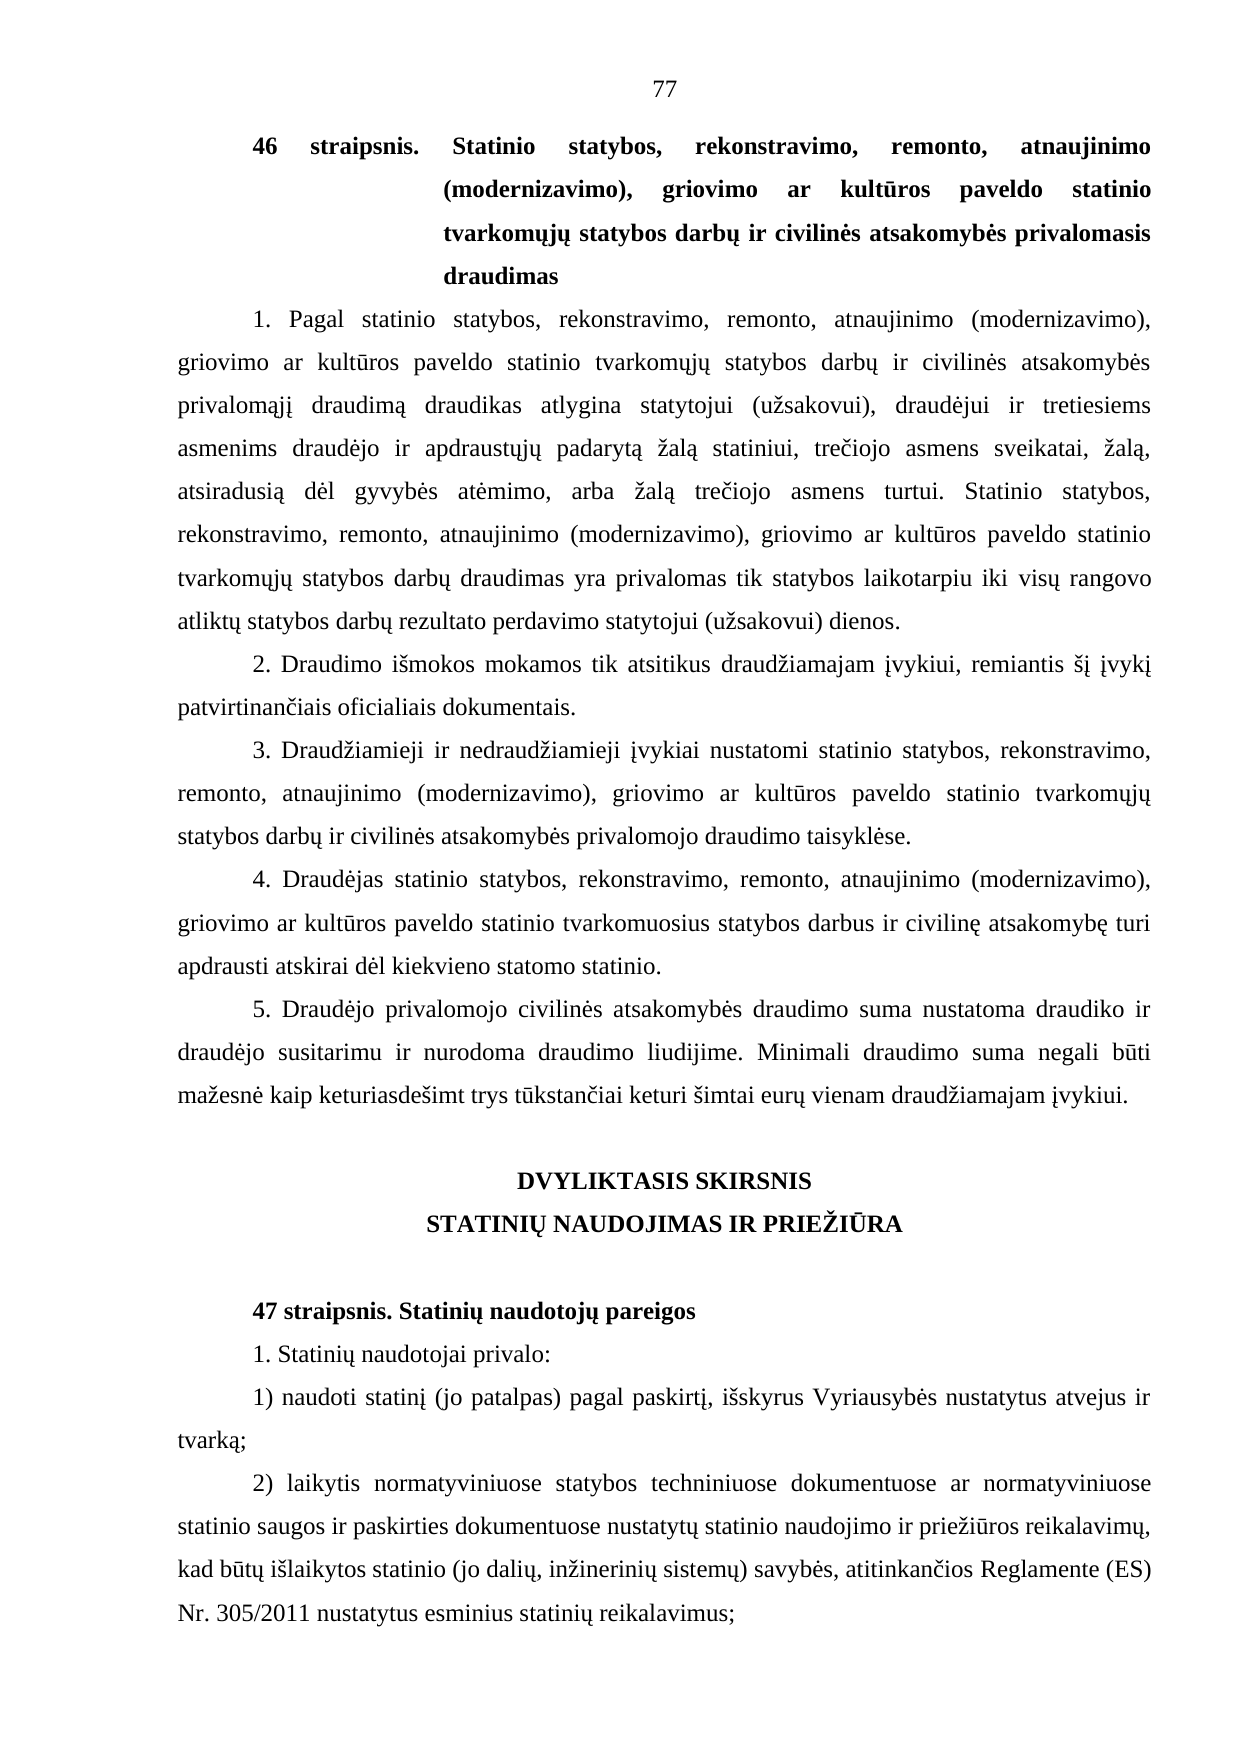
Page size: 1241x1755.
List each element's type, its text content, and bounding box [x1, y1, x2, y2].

text 1. Statinių naudotojai privalo: [177, 1339, 1152, 1368]
text 1. Pagal statinio statybos, rekonstravimo, remonto, atnaujinimo (modernizavimo), griovimo ar kultūros paveldo statinio tvarkomųjų statybos darbų ir civilinės atsakomybės privalomąjį draudimą draudikas atlygina statytojui (užsakovui), draudėjui ir tretiesiems asmenims draudėjo ir apdraustųjų padarytą žalą statiniui, trečiojo asmens sveikatai, žalą, atsiradusią dėl gyvybės atėmimo, arba žalą trečiojo asmens turtui. Statinio statybos, rekonstravimo, remonto, atnaujinimo (modernizavimo), griovimo ar kultūros paveldo statinio tvarkomųjų statybos darbų draudimas yra privalomas tik statybos laikotarpiu iki visų rangovo atliktų statybos darbų rezultato perdavimo statytojui (užsakovui) dienos. [177, 304, 1152, 634]
text STATINIŲ NAUDOJIMAS IR PRIEŽIŪRA [177, 1209, 1152, 1238]
text 1) naudoti statinį (jo patalpas) pagal paskirtį, išskyrus Vyriausybės nustatytus atvejus ir tvarką; [177, 1382, 1152, 1454]
text 46 straipsnis. Statinio statybos, rekonstravimo, remonto, atnaujinimo (modernizavimo), griovimo ar kultūros paveldo statinio tvarkomųjų statybos darbų ir civilinės atsakomybės privalomasis draudimas [252, 131, 1152, 289]
text 4. Draudėjas statinio statybos, rekonstravimo, remonto, atnaujinimo (modernizavimo), griovimo ar kultūros paveldo statinio tvarkomuosius statybos darbus ir civilinę atsakomybę turi apdrausti atskirai dėl kiekvieno statomo statinio. [177, 864, 1152, 979]
text 2. Draudimo išmokos mokamos tik atsitikus draudžiamajam įvykiui, remiantis šį įvykį patvirtinančiais oficialiais dokumentais. [177, 649, 1152, 721]
text 2) laikytis normatyviniuose statybos techniniuose dokumentuose ar normatyviniuose statinio saugos ir paskirties dokumentuose nustatytų statinio naudojimo ir priežiūros reikalavimų, kad būtų išlaikytos statinio (jo dalių, inžinerinių sistemų) savybės, atitinkančios Reglamente (ES) Nr. 305/2011 nustatytus esminius statinių reikalavimus; [177, 1468, 1152, 1626]
text DVYLIKTASIS SKIRSNIS [177, 1166, 1152, 1195]
text 47 straipsnis. Statinių naudotojų pareigos [177, 1296, 1152, 1324]
text 5. Draudėjo privalomojo civilinės atsakomybės draudimo suma nustatoma draudiko ir draudėjo susitarimu ir nurodoma draudimo liudijime. Minimali draudimo suma negali būti mažesnė kaip keturiasdešimt trys tūkstančiai keturi šimtai eurų vienam draudžiamajam įvykiui. [177, 994, 1152, 1109]
text 3. Draudžiamieji ir nedraudžiamieji įvykiai nustatomi statinio statybos, rekonstravimo, remonto, atnaujinimo (modernizavimo), griovimo ar kultūros paveldo statinio tvarkomųjų statybos darbų ir civilinės atsakomybės privalomojo draudimo taisyklėse. [177, 735, 1152, 850]
